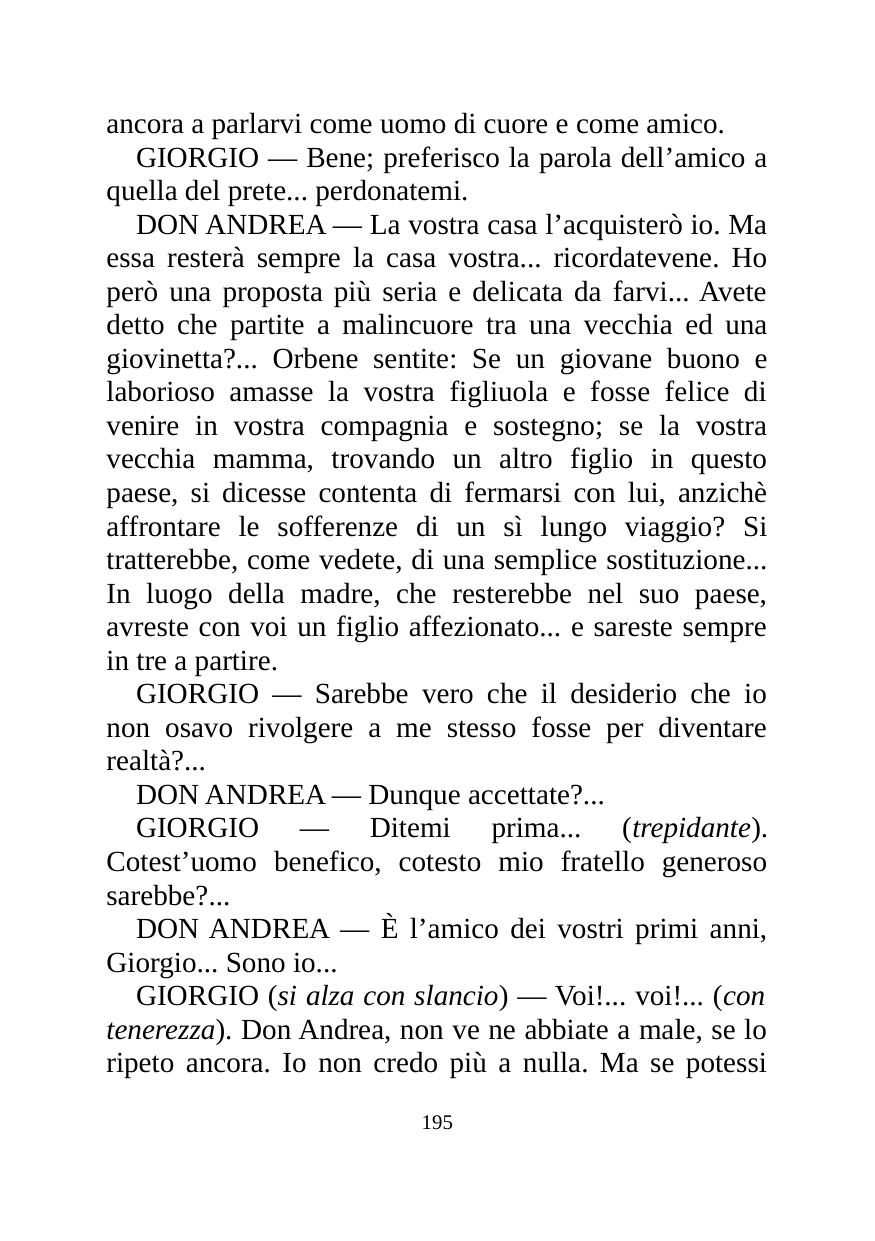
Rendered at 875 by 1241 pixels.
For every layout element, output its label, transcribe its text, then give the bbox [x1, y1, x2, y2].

text DON ANDREA — Dunque accettate?... [106, 777, 768, 811]
text DON ANDREA — La vostra casa l’acquisterò io. Ma essa resterà sempre la casa vostra... ricordatevene. Ho però una proposta più seria e delicata da farvi... Avete detto che partite a malincuore tra una vecchia ed una giovinetta?... Orbene sentite: Se un giovane buono e laborioso amasse la vostra figliuola e fosse felice di venire in vostra compagnia e sostegno; se la vostra vecchia mamma, trovando un altro figlio in questo paese, si dicesse contenta di fermarsi con lui, anzichè affrontare le sofferenze di un sì lungo viaggio? Si tratterebbe, come vedete, di una semplice sostituzione... In luogo della madre, che resterebbe nel suo paese, avreste con voi un figlio affezionato... e sareste sempre in tre a partire. [106, 207, 768, 676]
text DON ANDREA — È l’amico dei vostri primi anni, Giorgio... Sono io... [106, 911, 768, 978]
text ancora a parlarvi come uomo di cuore e come amico. [106, 106, 768, 140]
text GIORGIO — Sarebbe vero che il desiderio che io non osavo rivolgere a me stesso fosse per diventare realtà?... [106, 676, 768, 777]
text GIORGIO — Bene; preferisco la parola dell’amico a quella del prete... perdonatemi. [106, 140, 768, 207]
text GIORGIO — Ditemi prima... (trepidante). Cotest’uomo benefico, cotesto mio fratello generoso sarebbe?... [106, 811, 768, 911]
text GIORGIO (si alza con slancio) — Voi!... voi!... (con tenerezza). Don Andrea, non ve ne abbiate a male, se lo ripeto ancora. Io non credo più a nulla. Ma se potessi [106, 978, 768, 1079]
